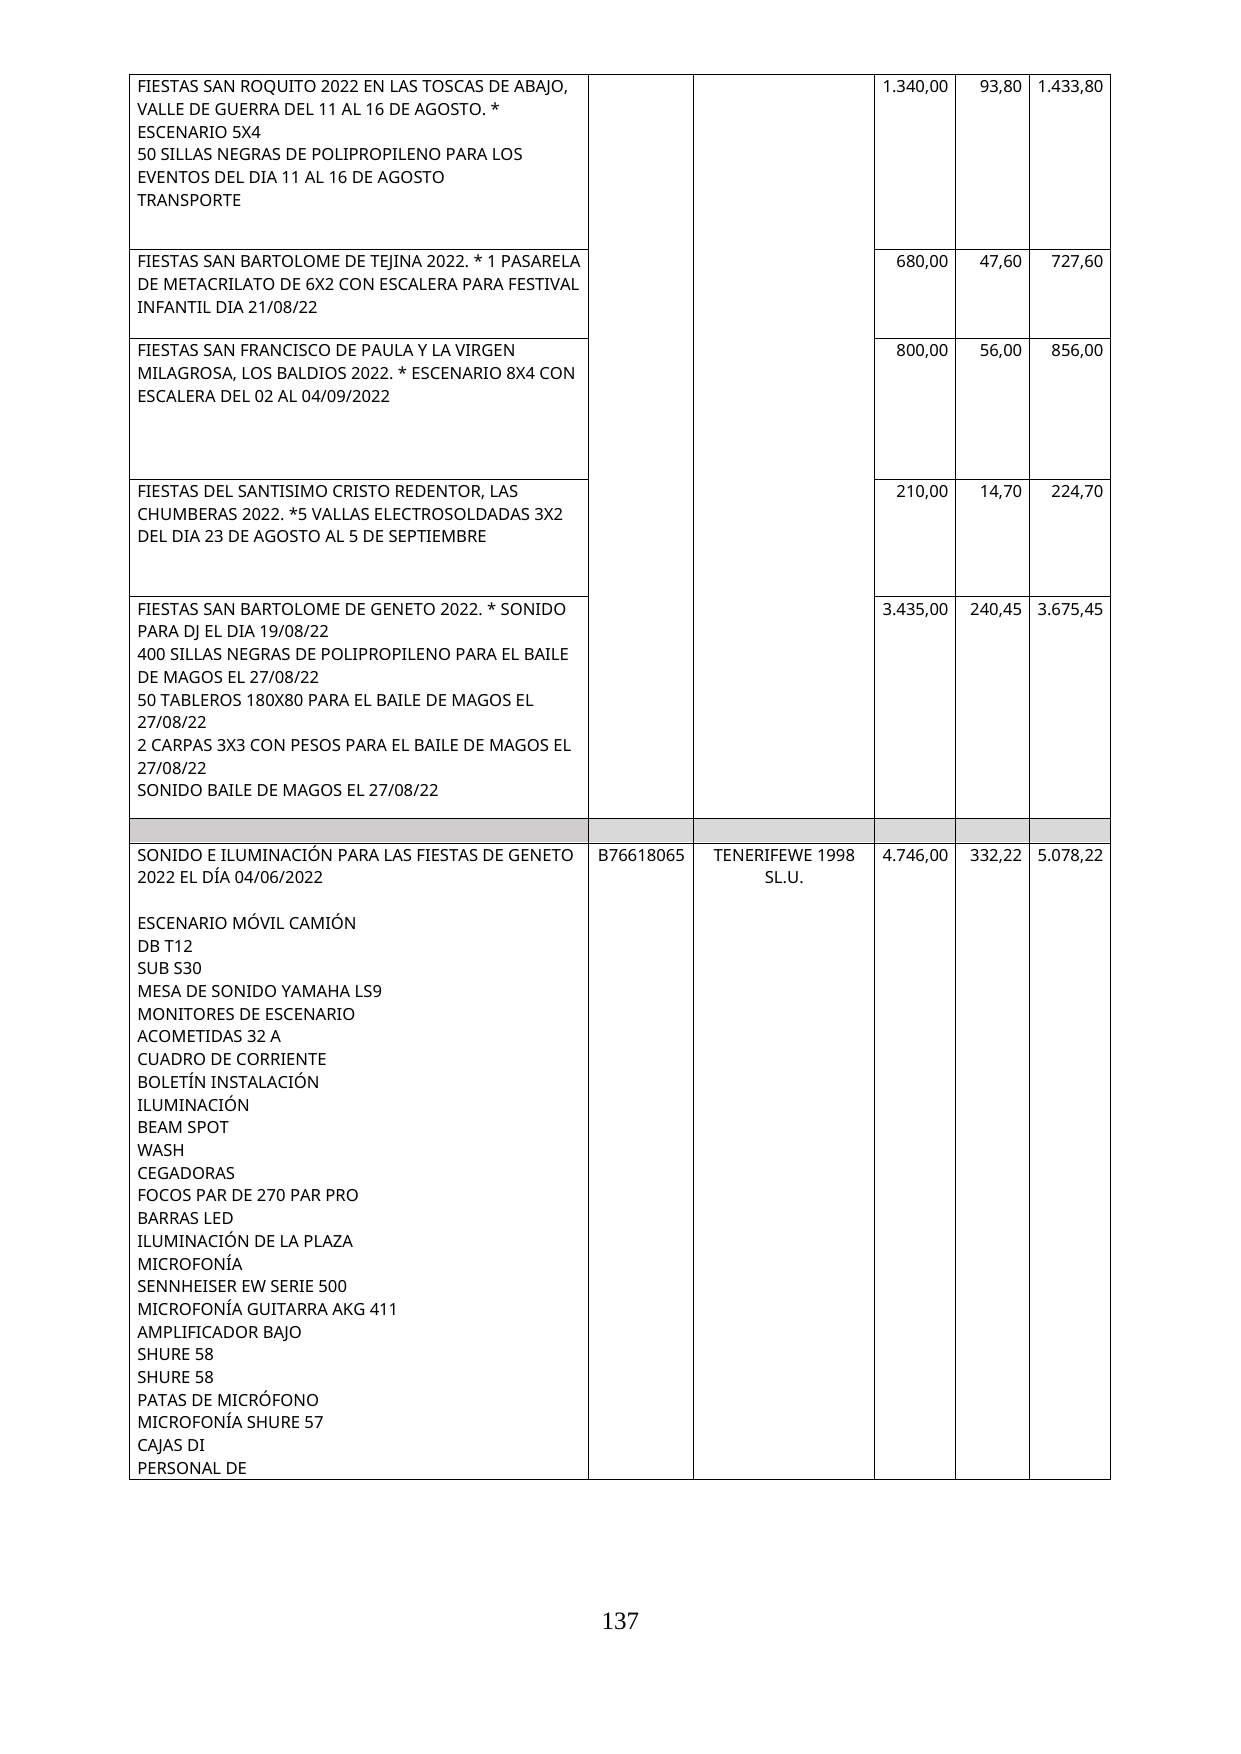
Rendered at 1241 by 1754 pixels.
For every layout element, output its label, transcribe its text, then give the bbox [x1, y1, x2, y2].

table_cell 3.675,45 [1030, 597, 1110, 817]
table_cell [130, 819, 588, 842]
table_cell [589, 75, 693, 817]
table_cell 1.340,00 [875, 75, 955, 249]
table_cell 680,00 [875, 250, 955, 338]
table_cell B76618065 [589, 844, 693, 1479]
table_cell [589, 819, 693, 842]
table_cell 47,60 [956, 250, 1029, 338]
table_cell 210,00 [875, 480, 955, 596]
table_cell 56,00 [956, 339, 1029, 479]
table_cell FIESTAS DEL SANTISIMO CRISTO REDENTOR, LAS CHUMBERAS 2022. *5 VALLAS ELECTROSOLDADAS 3X2 DEL DIA 23 DE AGOSTO AL 5 DE SEPTIEMBRE [130, 480, 588, 596]
table_cell FIESTAS SAN BARTOLOME DE GENETO 2022. * SONIDO PARA DJ EL DIA 19/08/22 400 SILLAS NEGRAS DE POLIPROPILENO PARA EL BAILE DE MAGOS EL 27/08/22 50 TABLEROS 180X80 PARA EL BAILE DE MAGOS EL 27/08/22 2 CARPAS 3X3 CON PESOS PARA EL BAILE DE MAGOS EL 27/08/22 SONIDO BAILE DE MAGOS EL 27/08/22 [130, 597, 588, 817]
table_cell FIESTAS SAN BARTOLOME DE TEJINA 2022. * 1 PASARELA DE METACRILATO DE 6X2 CON ESCALERA PARA FESTIVAL INFANTIL DIA 21/08/22 [130, 250, 588, 338]
table_cell FIESTAS SAN FRANCISCO DE PAULA Y LA VIRGEN MILAGROSA, LOS BALDIOS 2022. * ESCENARIO 8X4 CON ESCALERA DEL 02 AL 04/09/2022 [130, 339, 588, 479]
table_cell 727,60 [1030, 250, 1110, 338]
table_cell [956, 819, 1029, 842]
table_cell 856,00 [1030, 339, 1110, 479]
table_cell 224,70 [1030, 480, 1110, 596]
table_cell SONIDO E ILUMINACIÓN PARA LAS FIESTAS DE GENETO 2022 EL DÍA 04/06/2022 ESCENARIO MÓVIL CAMIÓN DB T12 SUB S30 MESA DE SONIDO YAMAHA LS9 MONITORES DE ESCENARIO ACOMETIDAS 32 A CUADRO DE CORRIENTE BOLETÍN INSTALACIÓN ILUMINACIÓN BEAM SPOT WASH CEGADORAS FOCOS PAR DE 270 PAR PRO BARRAS LED ILUMINACIÓN DE LA PLAZA MICROFONÍA SENNHEISER EW SERIE 500 MICROFONÍA GUITARRA AKG 411 AMPLIFICADOR BAJO SHURE 58 SHURE 58 PATAS DE MICRÓFONO MICROFONÍA SHURE 57 CAJAS DI PERSONAL DE [130, 844, 588, 1479]
table_cell 800,00 [875, 339, 955, 479]
table_cell 3.435,00 [875, 597, 955, 817]
table_cell 1.433,80 [1030, 75, 1110, 249]
table_cell 93,80 [956, 75, 1029, 249]
table_cell [875, 819, 955, 842]
table_cell 5.078,22 [1030, 844, 1110, 1479]
table_cell [694, 75, 874, 817]
table_cell FIESTAS SAN ROQUITO 2022 EN LAS TOSCAS DE ABAJO, VALLE DE GUERRA DEL 11 AL 16 DE AGOSTO. * ESCENARIO 5X4 50 SILLAS NEGRAS DE POLIPROPILENO PARA LOS EVENTOS DEL DIA 11 AL 16 DE AGOSTO TRANSPORTE [130, 75, 588, 249]
table_cell TENERIFEWE 1998 SL.U. [694, 844, 874, 1479]
table_cell 14,70 [956, 480, 1029, 596]
table_cell 240,45 [956, 597, 1029, 817]
table_cell 4.746,00 [875, 844, 955, 1479]
table_cell 332,22 [956, 844, 1029, 1479]
table_cell [1030, 819, 1110, 842]
table_cell [694, 819, 874, 842]
